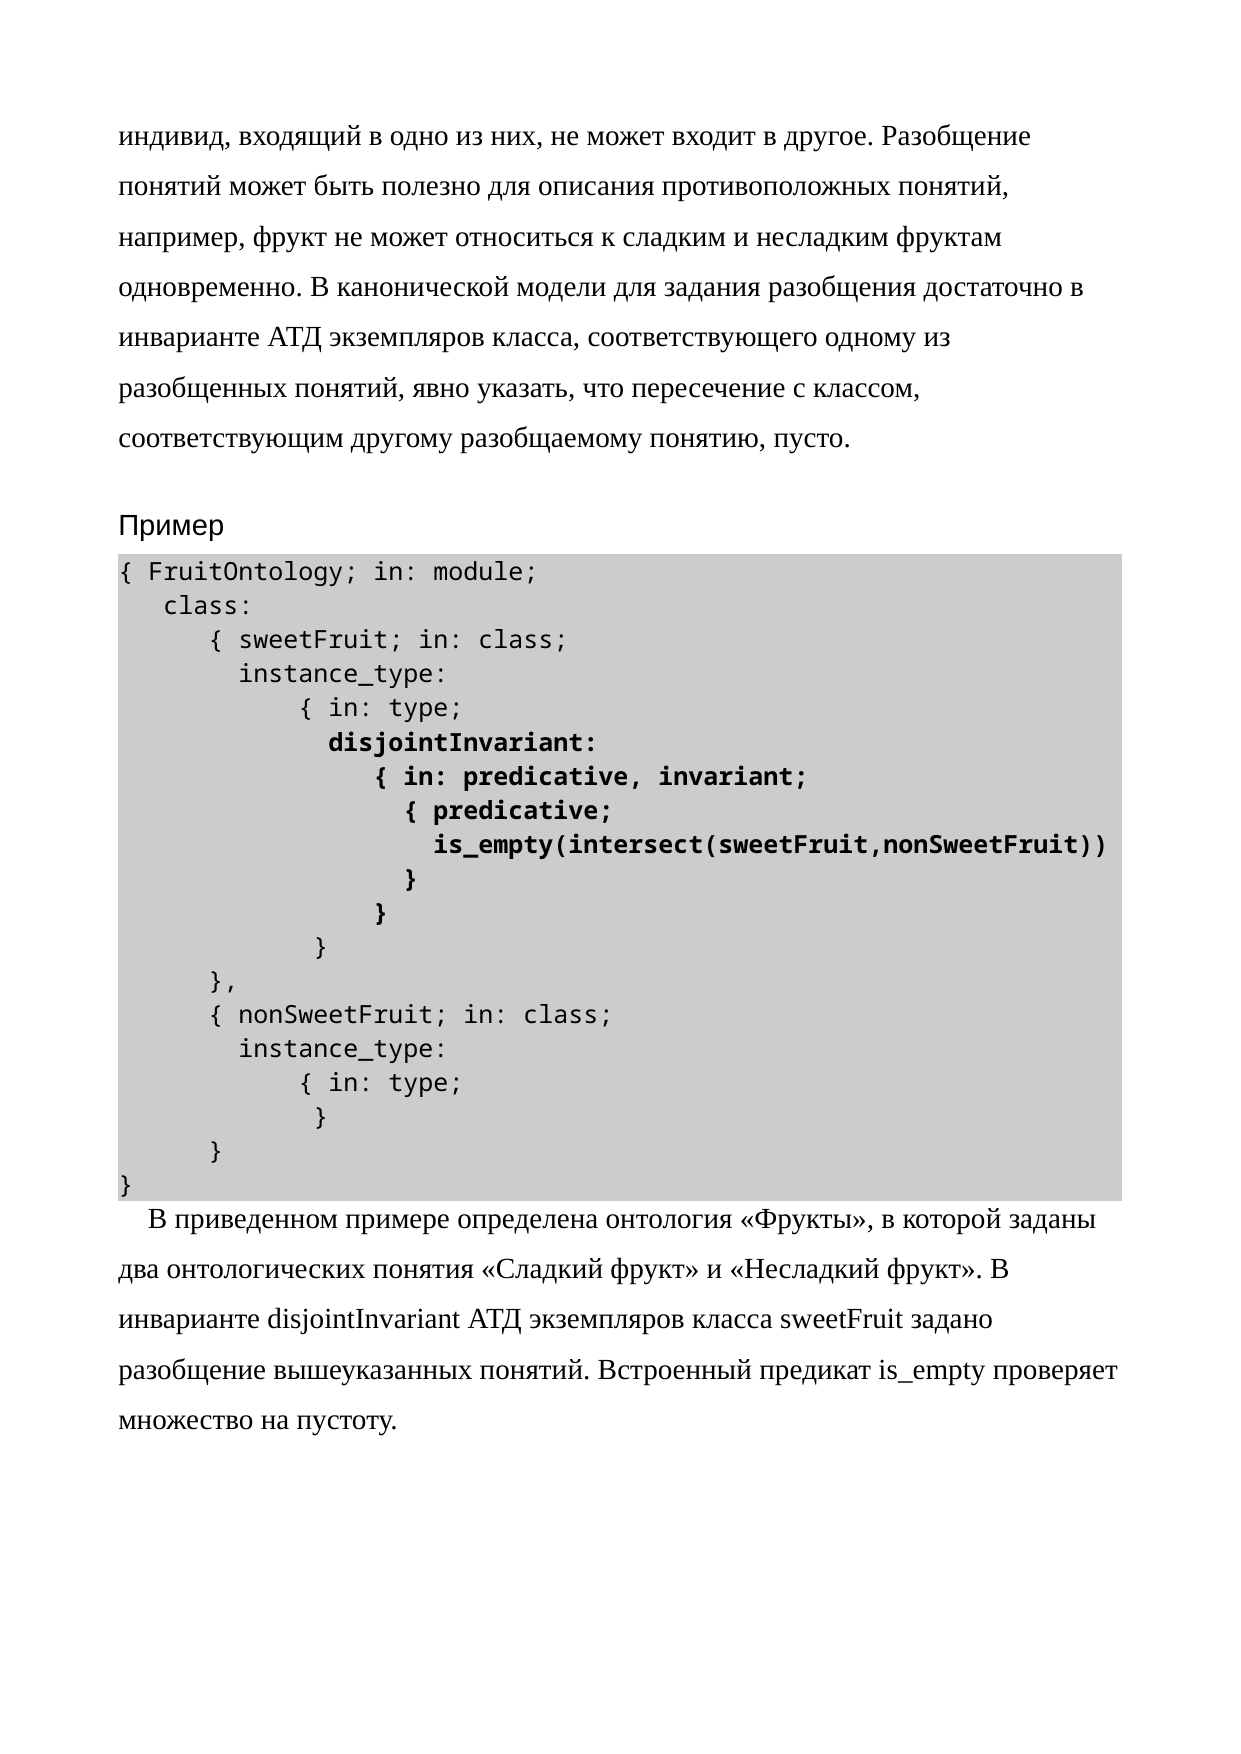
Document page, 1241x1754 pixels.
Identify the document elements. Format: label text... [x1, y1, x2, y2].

text { FruitOntology; in: module; class: { sweetFruit; in: class; instance_type: { in: type; disjointInvariant: { in: predicative, invariant; { predicative; is_empty(intersect(sweetFruit,nonSweetFruit)) } } } }, { nonSweetFruit; in: class; instance_type: { in: type; } } } [118, 554, 1122, 1201]
title Пример [118, 508, 1122, 541]
text индивид, входящий в одно из них, не может входит в другое. Разобщение понятий может быть полезно для описания противоположных понятий, например, фрукт не может относиться к сладким и несладким фруктам одновременно. В канонической модели для задания разобщения достаточно в инварианте АТД экземпляров класса, соответствующего одному из разобщенных понятий, явно указать, что пересечение с классом, соответствующим другому разобщаемому понятию, пусто. [118, 118, 1122, 453]
text В приведенном примере определена онтология «Фрукты», в которой заданы два онтологических понятия «Сладкий фрукт» и «Несладкий фрукт». В инварианте disjointInvariant АТД экземпляров класса sweetFruit задано разобщение вышеуказанных понятий. Встроенный предикат is_empty проверяет множество на пустоту. [118, 1201, 1122, 1436]
